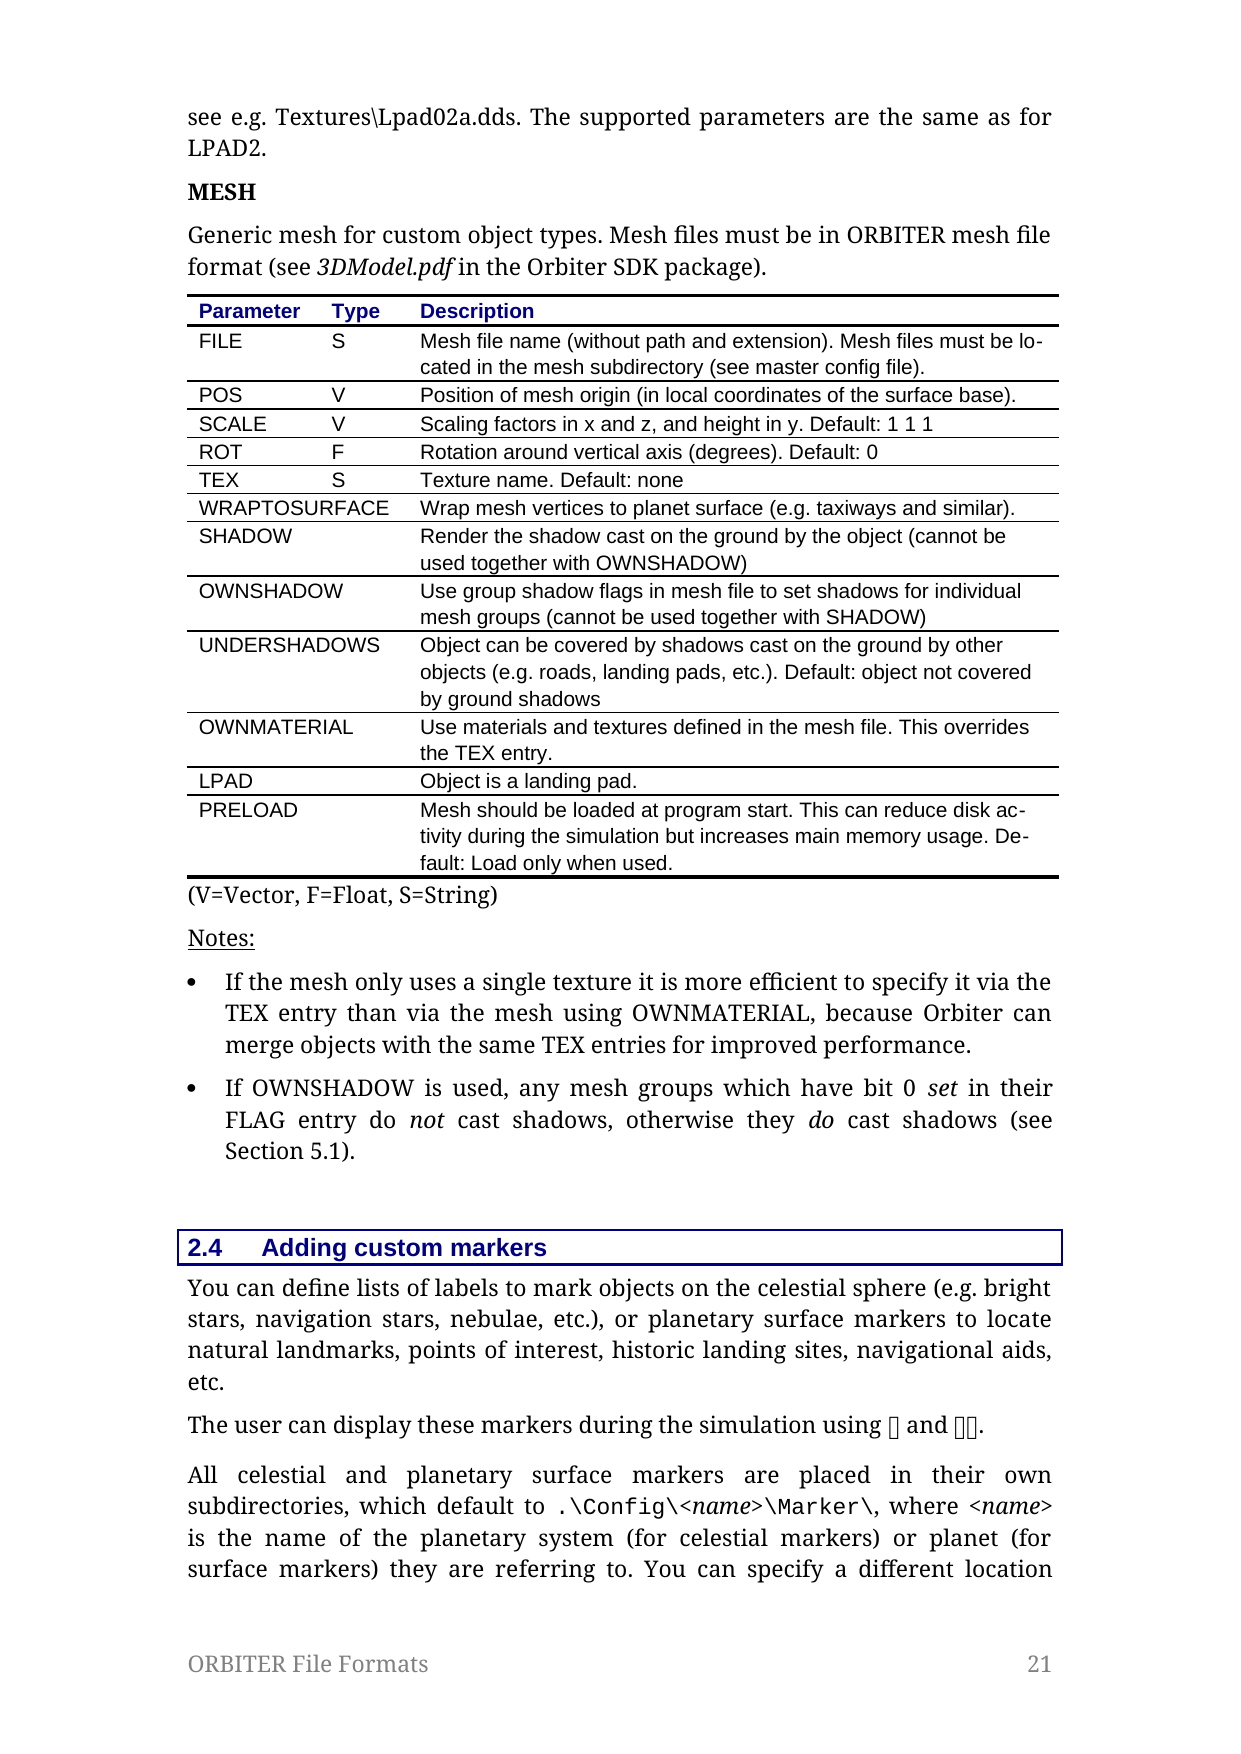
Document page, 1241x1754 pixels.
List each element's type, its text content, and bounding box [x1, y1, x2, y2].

list If the mesh only uses a single texture it is more efficient to specify it via the TEX en­try than via the mesh using OWNMATERIAL, because Orbiter can merge ob­jects with the same TEX entries for improved performance. [187, 966, 1053, 1060]
table_cell Rotation around vertical axis (degrees). Default: 0 [409, 438, 1058, 464]
text All celestial and planetary surface markers are placed in their own subdirectories, which de­fault to .\Config\<name>\Marker\, where <name> is the name of the planetary system (for celestial markers) or planet (for surface markers) they are re­ferring to. You can specify a different location [187, 1459, 1053, 1584]
table_cell SHADOW [187, 522, 320, 575]
table_cell WRAPTOSURFACE [187, 494, 409, 521]
table_cell S [320, 466, 409, 493]
table_cell POS [187, 382, 320, 408]
table_cell Use materials and textures defined in the mesh file. This overrides the TEX entry. [409, 713, 1058, 766]
table_cell Render the shadow cast on the ground by the object (cannot be used together with OWNSHADOW) [409, 522, 1058, 575]
table_cell V [320, 382, 409, 408]
text (V=Vector, F=Float, S=String) [187, 879, 1053, 910]
table_header Parameter [187, 297, 320, 324]
table_cell Wrap mesh vertices to planet surface (e.g. taxiways and similar). [409, 494, 1058, 521]
table_cell V [320, 410, 409, 436]
table_cell OWNSHADOW [187, 577, 409, 630]
table_cell ROT [187, 438, 320, 464]
table_header Type [320, 297, 409, 324]
table_cell Mesh should be loaded at program start. This can reduce disk ac­tivity during the simulation but increases main memory usage. De­fault: Load only when used. [409, 796, 1058, 875]
table_cell UNDERSHADOWS [187, 632, 409, 711]
table_cell OWNMATERIAL [187, 713, 409, 766]
text Generic mesh for custom object types. Mesh files must be in ORBITER mesh file for­mat (see 3DModel.pdf in the Orbiter SDK package). [187, 219, 1053, 282]
table_cell S [320, 327, 409, 380]
text see e.g. Tex­tures\Lpad02a.dds. The supported parameters are the same as for LPAD2. [187, 100, 1053, 163]
table_cell SCALE [187, 410, 320, 436]
text You can define lists of labels to mark objects on the celestial sphere (e.g. bright stars, naviga­tion stars, nebulae, etc.), or planetary surface markers to locate natural land­marks, points of interest, historic landing sites, navigational aids, etc. [187, 1272, 1053, 1397]
table_cell FILE [187, 327, 320, 380]
table_cell [320, 522, 409, 575]
table_cell Mesh file name (without path and extension). Mesh files must be lo­cated in the mesh subdirectory (see master config file). [409, 327, 1058, 380]
table_cell Texture name. Default: none [409, 466, 1058, 493]
table_cell Position of mesh origin (in local coordinates of the surface base). [409, 382, 1058, 408]
text The user can display these markers during the simulation using  and . [187, 1409, 1053, 1446]
table_cell Use group shadow flags in mesh file to set shadows for individual mesh groups (cannot be used together with SHADOW) [409, 577, 1058, 630]
table_cell F [320, 438, 409, 464]
text Notes: [187, 922, 1053, 953]
table_cell Object can be covered by shadows cast on the ground by other objects (e.g. roads, landing pads, etc.). Default: object not covered by ground shadows [409, 632, 1058, 711]
subtitle Adding custom markers [179, 1231, 1061, 1263]
table_header Description [409, 297, 1058, 324]
table_cell Object is a landing pad. [409, 768, 1058, 794]
table_cell TEX [187, 466, 320, 493]
table_cell Scaling factors in x and z, and height in y. Default: 1 1 1 [409, 410, 1058, 436]
table_cell PRELOAD [187, 796, 409, 875]
list If OWNSHADOW is used, any mesh groups which have bit 0 set in their FLAG entry do not cast shadows, otherwise they do cast shadows (see Section 5.1). [187, 1072, 1053, 1166]
text MESH [187, 175, 1053, 207]
table_cell LPAD [187, 768, 409, 794]
